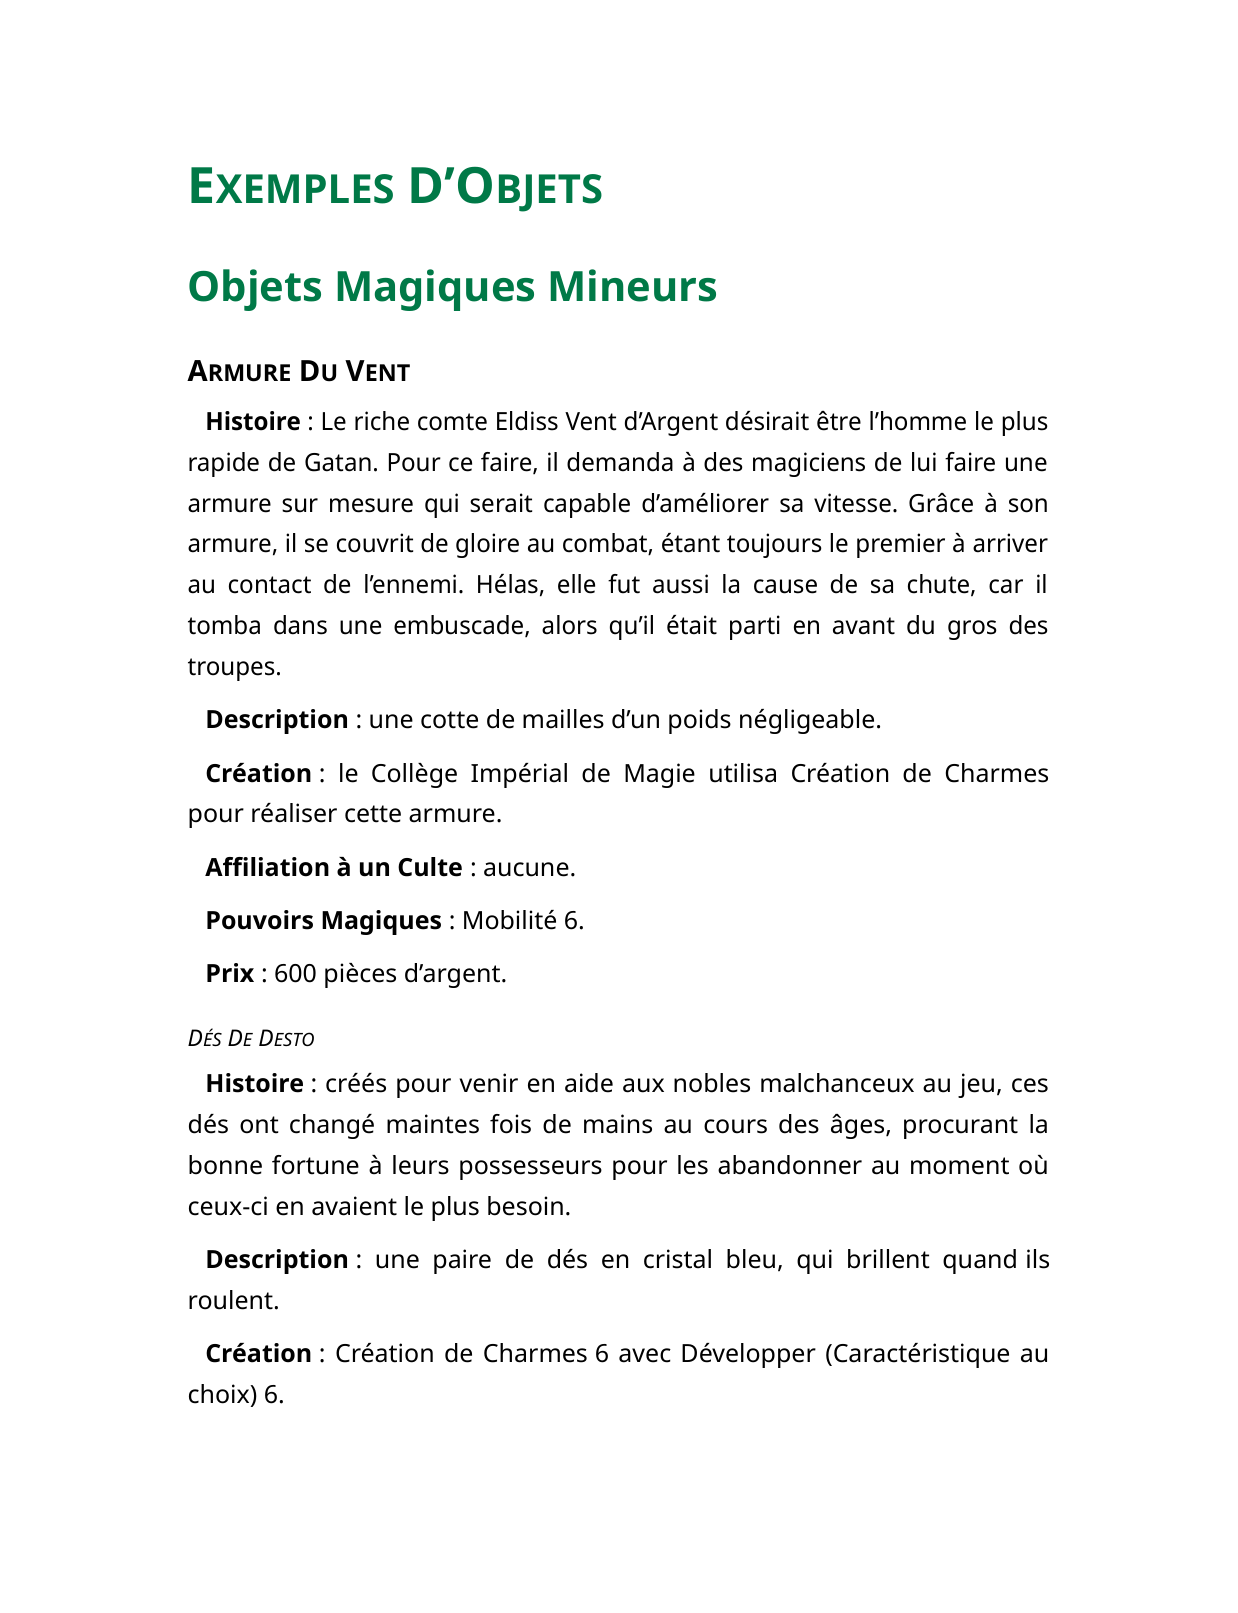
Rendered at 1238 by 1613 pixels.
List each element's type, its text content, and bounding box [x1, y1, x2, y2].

text Prix : 600 pièces d’argent. [187, 956, 1050, 990]
text Armure Du Vent [187, 350, 1050, 389]
text Histoire : créés pour venir en aide aux nobles malchanceux au jeu, ces dés ont changé maintes fois de mains au cours des âges, procurant la bonne fortune à leurs possesseurs pour les abandonner au moment où ceux-ci en avaient le plus besoin. [187, 1066, 1050, 1222]
text Histoire : Le riche comte Eldiss Vent d’Argent désirait être l’homme le plus rapide de Gatan. Pour ce faire, il demanda à des magiciens de lui faire une armure sur mesure qui serait capable d’améliorer sa vitesse. Grâce à son armure, il se couvrit de gloire au combat, étant toujours le premier à arriver au contact de l’ennemi. Hélas, elle fut aussi la cause de sa chute, car il tomba dans une embuscade, alors qu’il était parti en avant du gros des troupes. [187, 404, 1050, 683]
text Création : le Collège Impérial de Magie utilisa Création de Charmes pour réaliser cette armure. [187, 755, 1050, 830]
text Pouvoirs Magiques : Mobilité 6. [187, 903, 1050, 937]
text Objets Magiques Mineurs [187, 257, 1050, 313]
text Description : une paire de dés en cristal bleu, qui brillent quand ils roulent. [187, 1242, 1050, 1316]
text Description : une cotte de mailles d’un poids négligeable. [187, 702, 1050, 736]
text Affiliation à un Culte : aucune. [187, 849, 1050, 883]
text Création : Création de Charmes 6 avec Développer (Caractéristique au choix) 6. [187, 1336, 1050, 1411]
text Dés De Desto [187, 1022, 1050, 1053]
subtitle Exemples D’Objets [187, 150, 1050, 218]
